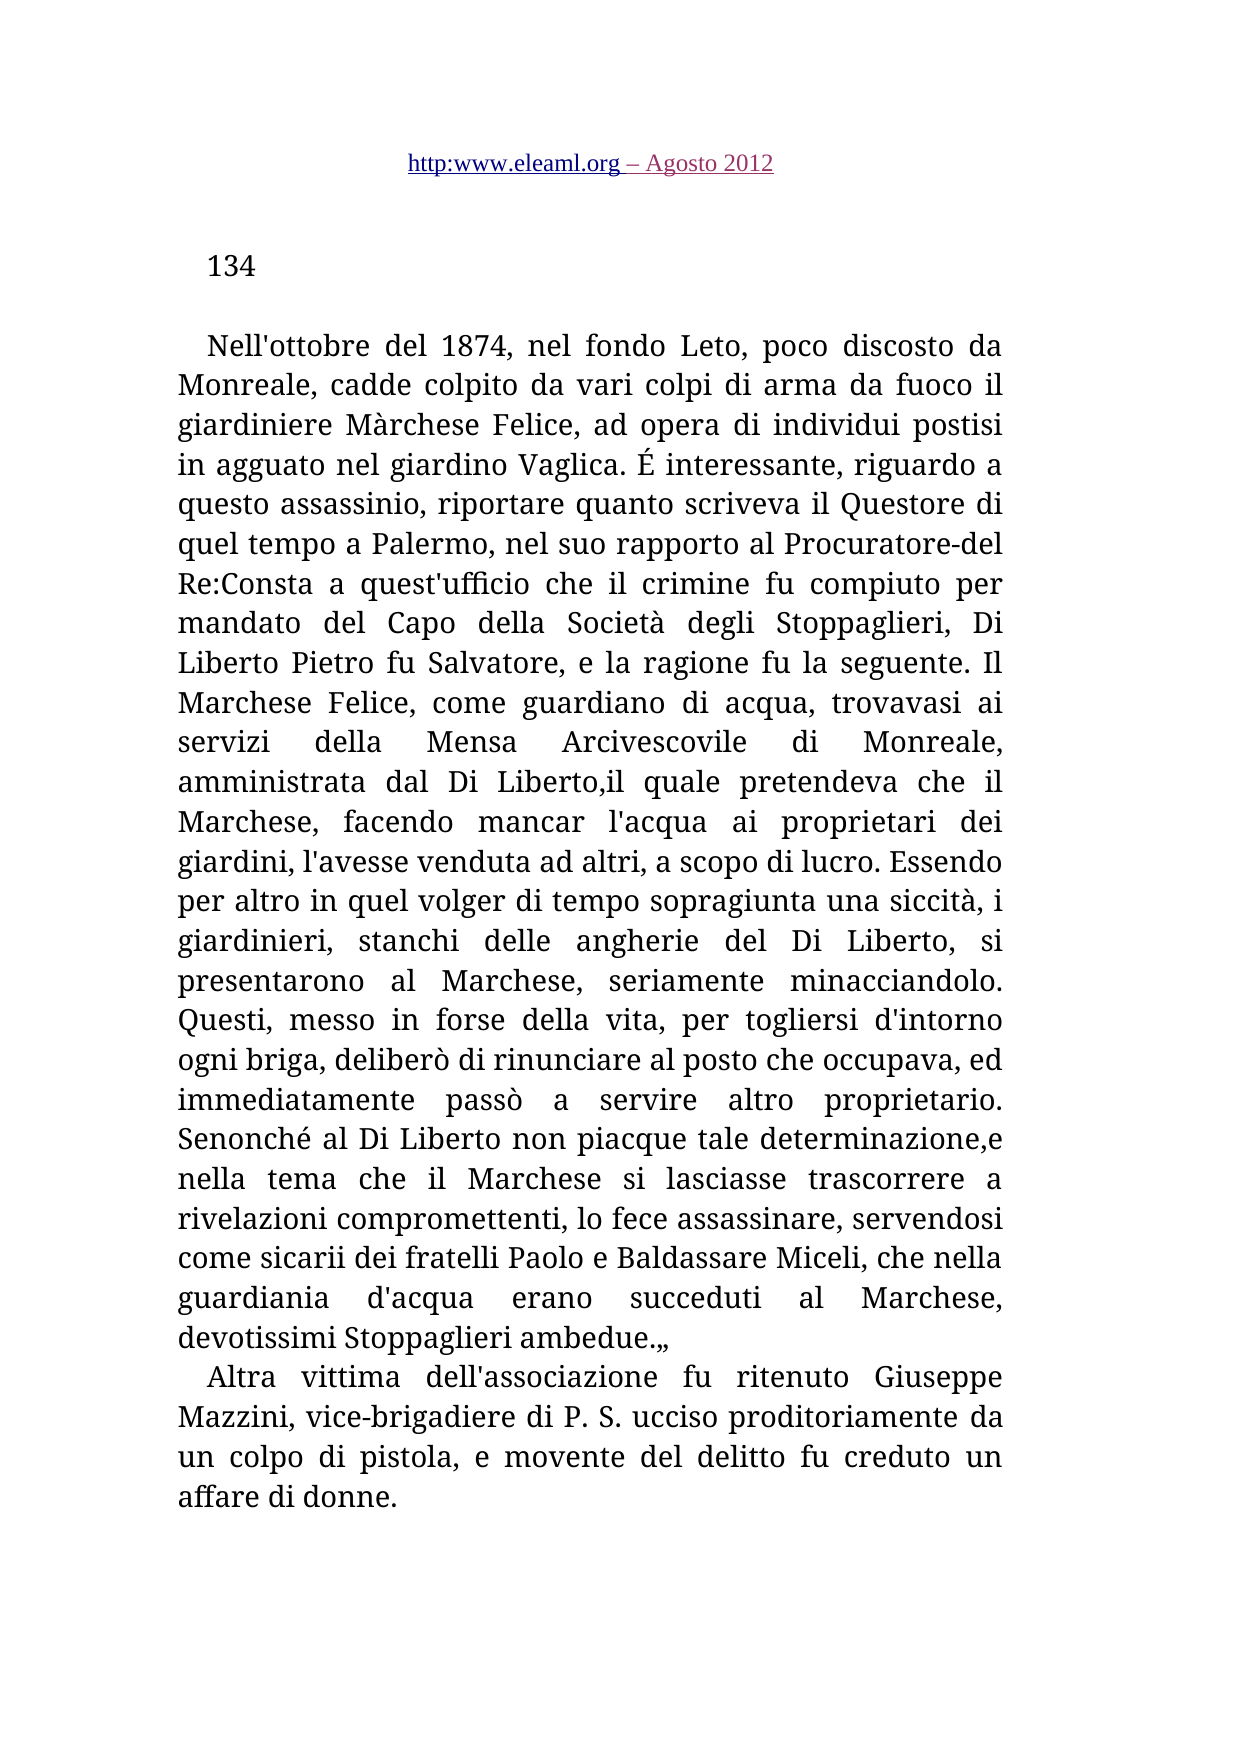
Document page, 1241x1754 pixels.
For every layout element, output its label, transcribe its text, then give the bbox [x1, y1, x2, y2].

text Altra vittima dell'associazione fu ritenuto Giuseppe Mazzini, vice-brigadiere di P. S. ucciso proditoriamente da un colpo di pistola, e movente del delitto fu creduto un affare di donne. [177, 1357, 1004, 1516]
text Nell'ottobre del 1874, nel fondo Leto, poco discosto da Monreale, cadde colpito da vari colpi di arma da fuoco il giardiniere Màrchese Felice, ad opera di individui postisi in agguato nel giardino Vaglica. É interessante, riguardo a questo assassinio, riportare quanto scriveva il Questore di quel tempo a Palermo, nel suo rapporto al Procuratore-del Re:Consta a quest'ufficio che il crimine fu compiuto per mandato del Capo della Società degli Stoppaglieri, Di Liberto Pietro fu Salvatore, e la ragione fu la seguente. Il Marchese Felice, come guardiano di acqua, trovavasi ai servizi della Mensa Arcivescovile di Monreale, amministrata dal Di Liberto,il quale pretendeva che il Marchese, facendo mancar l'acqua ai proprietari dei giardini, l'avesse venduta ad altri, a scopo di lucro. Essendo per altro in quel volger di tempo sopragiunta una siccità, i giardinieri, stanchi delle angherie del Di Liberto, si presentarono al Marchese, seriamente minacciandolo. Questi, messo in forse della vita, per togliersi d'intorno ogni briga, deliberò di rinunciare al posto che occupava, ed immediatamente passò a servire altro proprietario. Senonché al Di Liberto non piacque tale determinazione,e nella tema che il Marchese si lasciasse trascorrere a rivelazioni compromettenti, lo fece assassinare, servendosi come sicarii dei fratelli Paolo e Baldassare Miceli, che nella guardiania d'acqua erano succeduti al Marchese, devotissimi Stoppaglieri ambedue.„ [177, 325, 1004, 1357]
text 134 [177, 246, 1004, 285]
